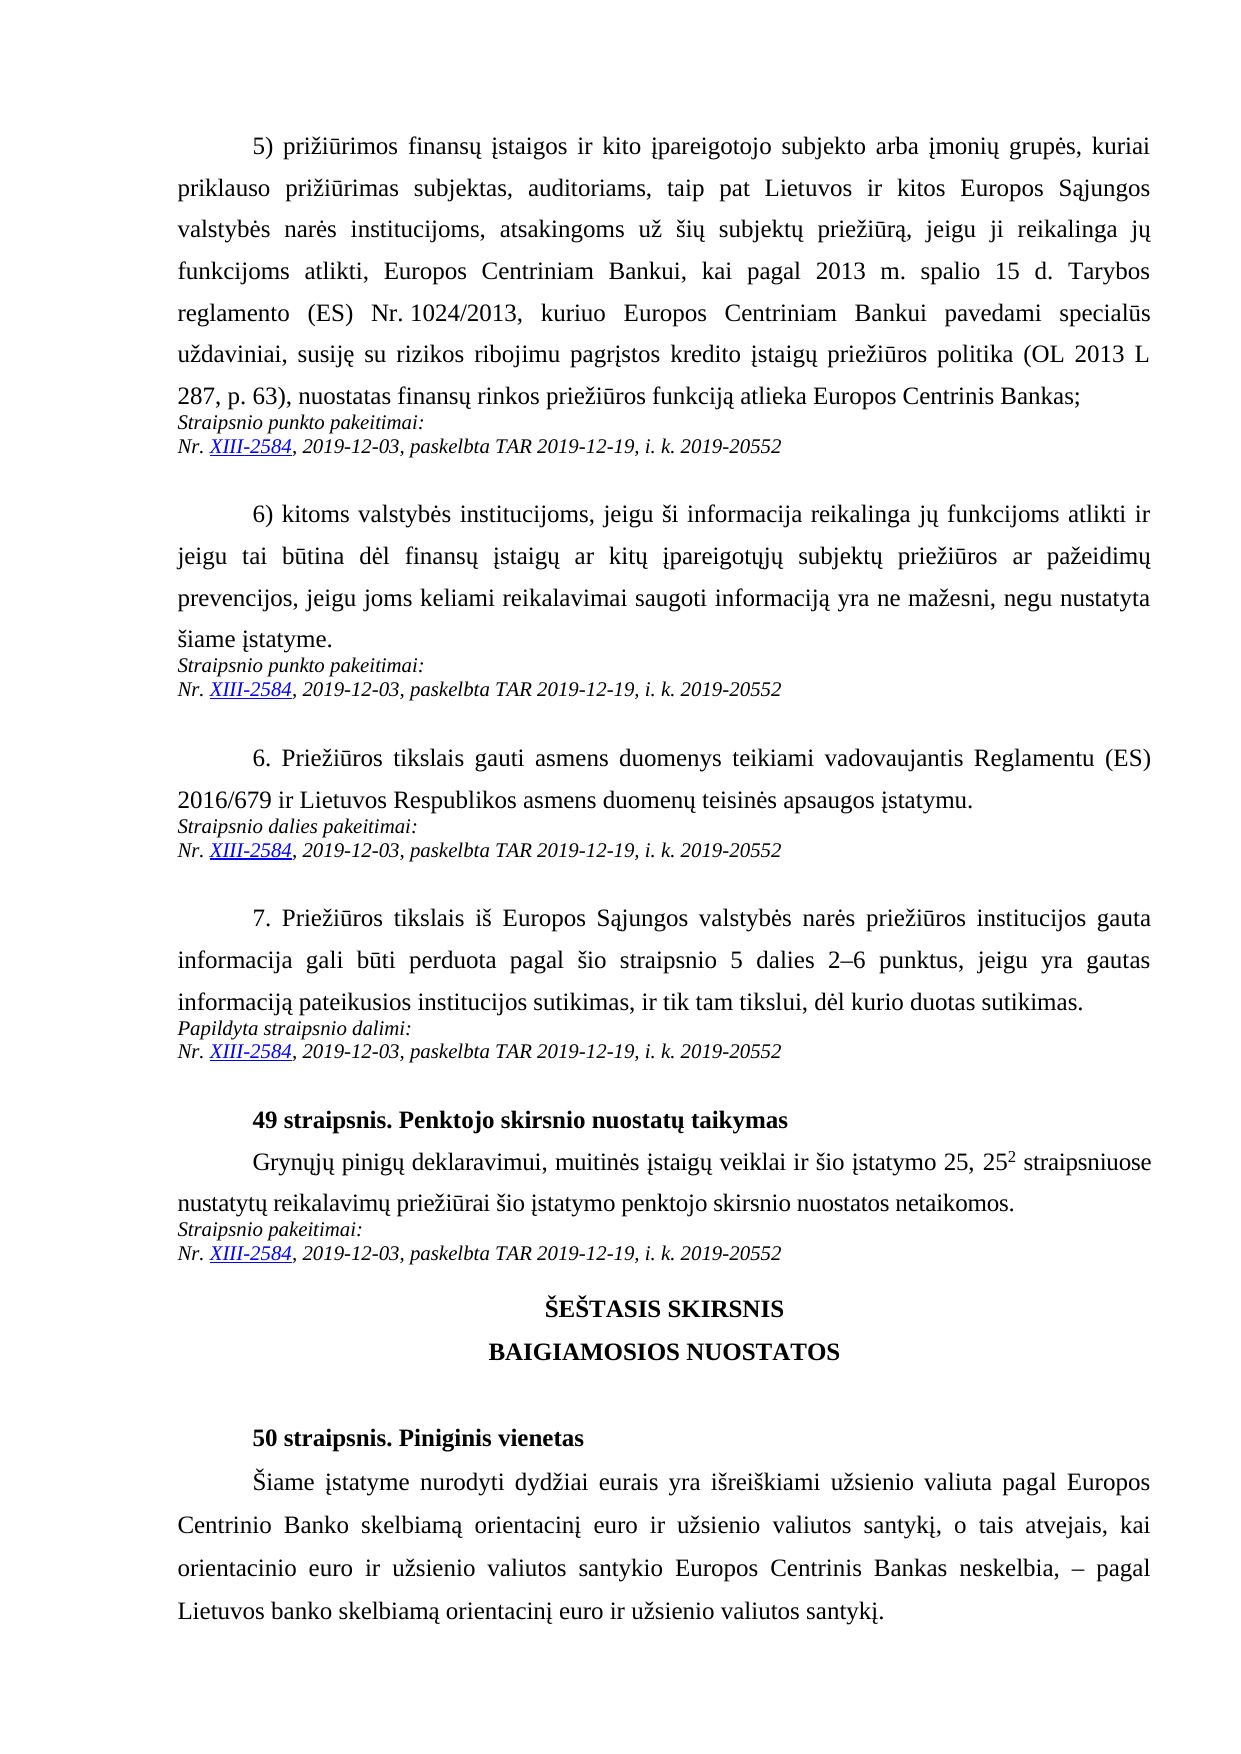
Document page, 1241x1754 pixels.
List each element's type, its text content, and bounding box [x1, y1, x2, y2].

text Grynųjų pinigų deklaravimui, muitinės įstaigų veiklai ir šio įstatymo 25, 252 straipsniuose nustatytų reikalavimų priežiūrai šio įstatymo penktojo skirsnio nuostatos netaikomos. [177, 1134, 1152, 1217]
text 49 straipsnis. Penktojo skirsnio nuostatų taikymas [177, 1092, 1152, 1134]
text Nr. XIII-2584, 2019-12-03, paskelbta TAR 2019-12-19, i. k. 2019-20552 [177, 434, 1152, 458]
text 50 straipsnis. Piniginis vienetas [177, 1423, 1152, 1452]
text Nr. XIII-2584, 2019-12-03, paskelbta TAR 2019-12-19, i. k. 2019-20552 [177, 838, 1152, 862]
text BAIGIAMOSIOS NUOSTATOS [177, 1337, 1152, 1366]
text 6. Priežiūros tikslais gauti asmens duomenys teikiami vadovaujantis Reglamentu (ES) 2016/679 ir Lietuvos Respublikos asmens duomenų teisinės apsaugos įstatymu. [177, 730, 1152, 813]
text Straipsnio punkto pakeitimai: [177, 653, 1152, 677]
text Papildyta straipsnio dalimi: [177, 1015, 1152, 1039]
text Straipsnio pakeitimai: [177, 1217, 1152, 1241]
text Nr. XIII-2584, 2019-12-03, paskelbta TAR 2019-12-19, i. k. 2019-20552 [177, 1241, 1152, 1265]
text ŠEŠTASIS SKIRSNIS [177, 1294, 1152, 1323]
text Šiame įstatyme nurodyti dydžiai eurais yra išreiškiami užsienio valiuta pagal Europos Centrinio Banko skelbiamą orientacinį euro ir užsienio valiutos santykį, o tais atvejais, kai orientacinio euro ir užsienio valiutos santykio Europos Centrinis Bankas neskelbia, – pagal Lietuvos banko skelbiamą orientacinį euro ir užsienio valiutos santykį. [177, 1467, 1152, 1625]
text Straipsnio punkto pakeitimai: [177, 410, 1152, 434]
text Nr. XIII-2584, 2019-12-03, paskelbta TAR 2019-12-19, i. k. 2019-20552 [177, 677, 1152, 701]
text Nr. XIII-2584, 2019-12-03, paskelbta TAR 2019-12-19, i. k. 2019-20552 [177, 1039, 1152, 1063]
text Straipsnio dalies pakeitimai: [177, 813, 1152, 838]
text 5) prižiūrimos finansų įstaigos ir kito įpareigotojo subjekto arba įmonių grupės, kuriai priklauso prižiūrimas subjektas, auditoriams, taip pat Lietuvos ir kitos Europos Sąjungos valstybės narės institucijoms, atsakingoms už šių subjektų priežiūrą, jeigu ji reikalinga jų funkcijoms atlikti, Europos Centriniam Bankui, kai pagal 2013 m. spalio 15 d. Tarybos reglamento (ES) Nr. 1024/2013, kuriuo Europos Centriniam Bankui pavedami specialūs uždaviniai, susiję su rizikos ribojimu pagrįstos kredito įstaigų priežiūros politika (OL 2013 L 287, p. 63), nuostatas finansų rinkos priežiūros funkciją atlieka Europos Centrinis Bankas; [177, 118, 1152, 410]
text 6) kitoms valstybės institucijoms, jeigu ši informacija reikalinga jų funkcijoms atlikti ir jeigu tai būtina dėl finansų įstaigų ar kitų įpareigotųjų subjektų priežiūros ar pažeidimų prevencijos, jeigu joms keliami reikalavimai saugoti informaciją yra ne mažesni, negu nustatyta šiame įstatyme. [177, 487, 1152, 653]
text 7. Priežiūros tikslais iš Europos Sąjungos valstybės narės priežiūros institucijos gauta informacija gali būti perduota pagal šio straipsnio 5 dalies 2–6 punktus, jeigu yra gautas informaciją pateikusios institucijos sutikimas, ir tik tam tikslui, dėl kurio duotas sutikimas. [177, 890, 1152, 1015]
